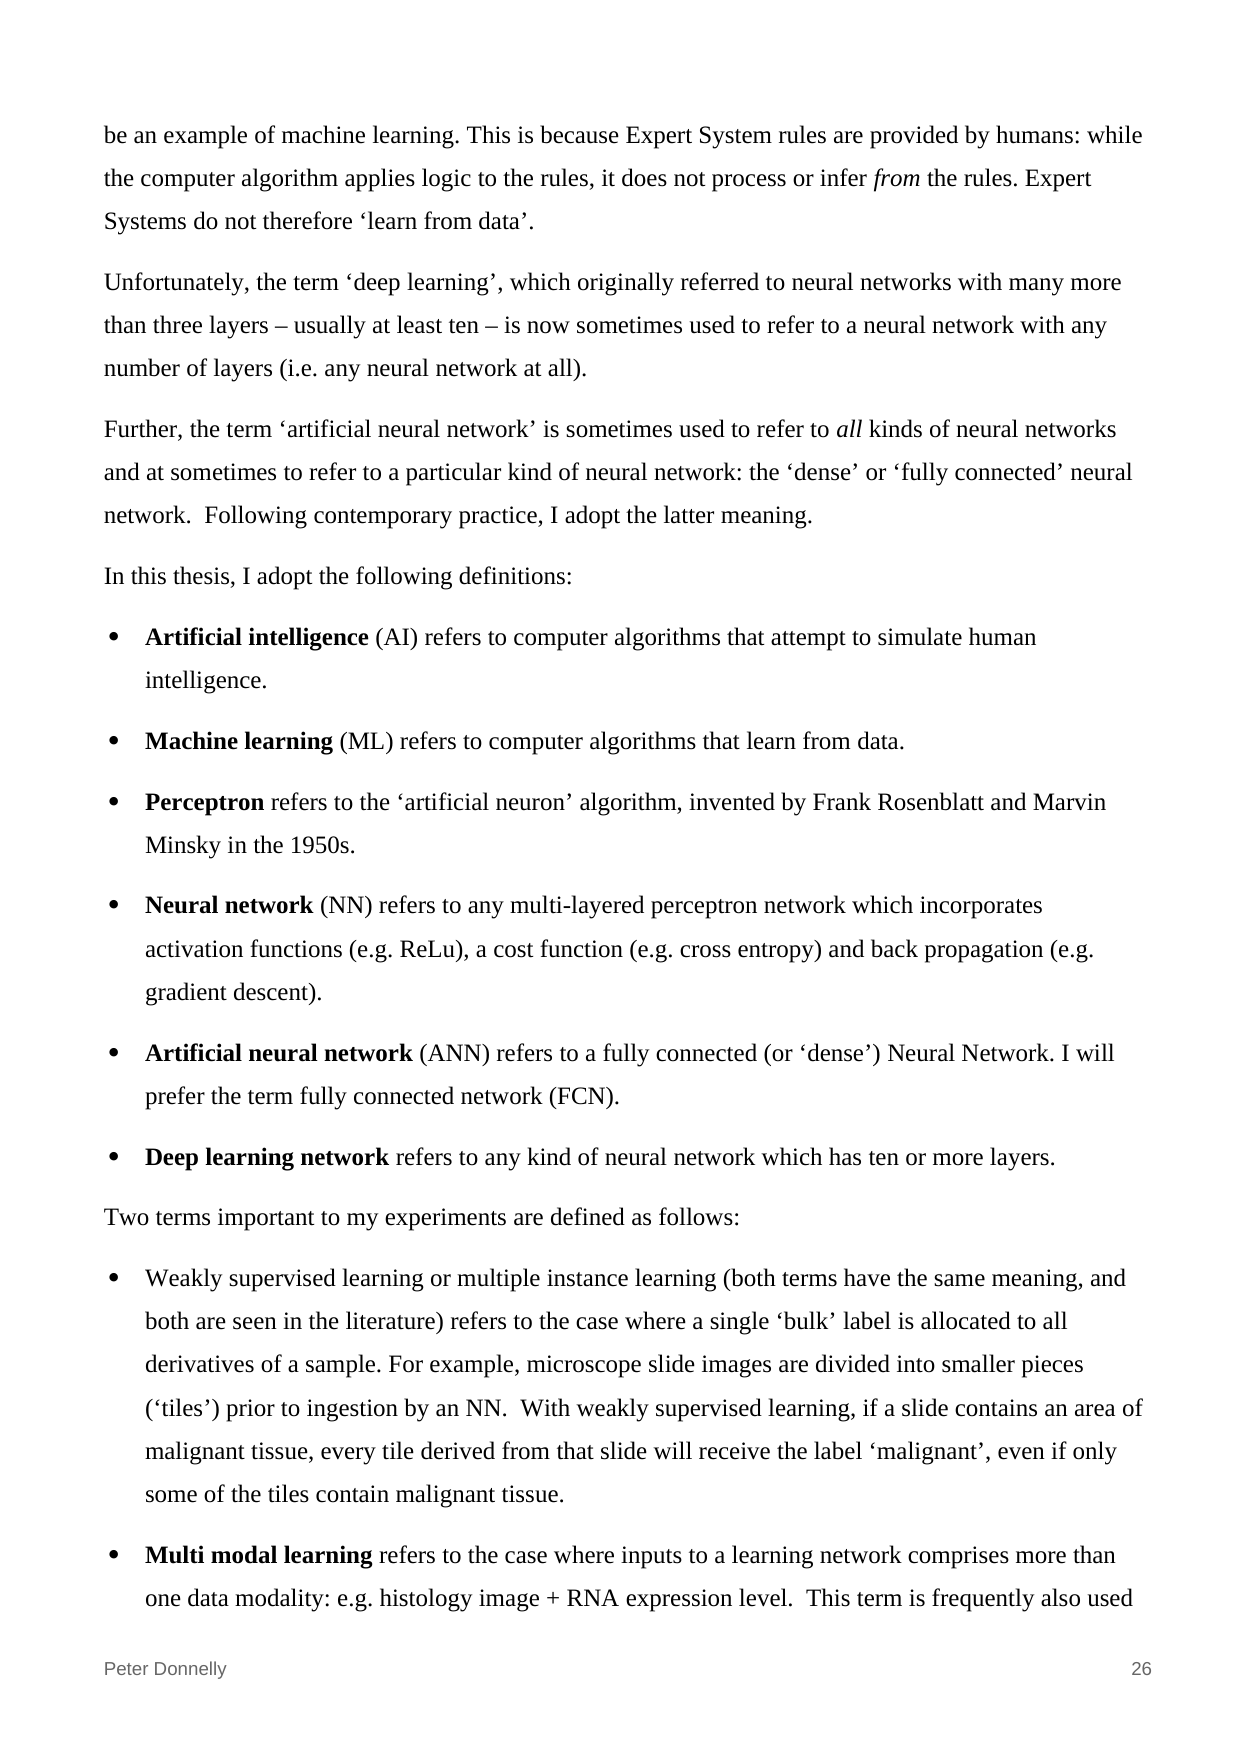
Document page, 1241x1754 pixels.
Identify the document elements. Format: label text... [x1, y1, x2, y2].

list Weakly supervised learning or multiple instance learning (both terms have the same meaning, and both are seen in the literature) refers to the case where a single ‘bulk’ label is allocated to all derivatives of a sample. For example, microscope slide images are divided into smaller pieces (‘tiles’) prior to ingestion by an NN. With weakly supervised learning, if a slide contains an area of malignant tissue, every tile derived from that slide will receive the label ‘malignant’, even if only some of the tiles contain malignant tissue. [109, 1263, 1146, 1508]
text Further, the term ‘artificial neural network’ is sometimes used to refer to all kinds of neural networks and at sometimes to refer to a particular kind of neural network: the ‘dense’ or ‘fully connected’ neural network. Following contemporary practice, I adopt the latter meaning. [103, 414, 1146, 529]
list Artificial intelligence (AI) refers to computer algorithms that attempt to simulate human intelligence. [109, 622, 1146, 694]
list Artificial neural network (ANN) refers to a fully connected (or ‘dense’) Neural Network. I will prefer the term fully connected network (FCN). [109, 1038, 1146, 1109]
text In this thesis, I adopt the following definitions: [103, 561, 1146, 590]
text Two terms important to my experiments are defined as follows: [103, 1202, 1146, 1231]
list Neural network (NN) refers to any multi-layered perceptron network which incorporates activation functions (e.g. ReLu), a cost function (e.g. cross entropy) and back propagation (e.g. gradient descent). [109, 891, 1146, 1006]
text be an example of machine learning. This is because Expert System rules are provided by humans: while the computer algorithm applies logic to the rules, it does not process or infer from the rules. Expert Systems do not therefore ‘learn from data’. [103, 120, 1146, 235]
text Unfortunately, the term ‘deep learning’, which originally referred to neural networks with many more than three layers – usually at least ten – is now sometimes used to refer to a neural network with any number of layers (i.e. any neural network at all). [103, 267, 1146, 382]
list Machine learning (ML) refers to computer algorithms that learn from data. [109, 726, 1146, 754]
list Multi modal learning refers to the case where inputs to a learning network comprises more than one data modality: e.g. histology image + RNA expression level. This term is frequently also used [109, 1540, 1146, 1612]
list Deep learning network refers to any kind of neural network which has ten or more layers. [109, 1142, 1146, 1170]
list Perceptron refers to the ‘artificial neuron’ algorithm, invented by Frank Rosenblatt and Marvin Minsky in the 1950s. [109, 787, 1146, 858]
